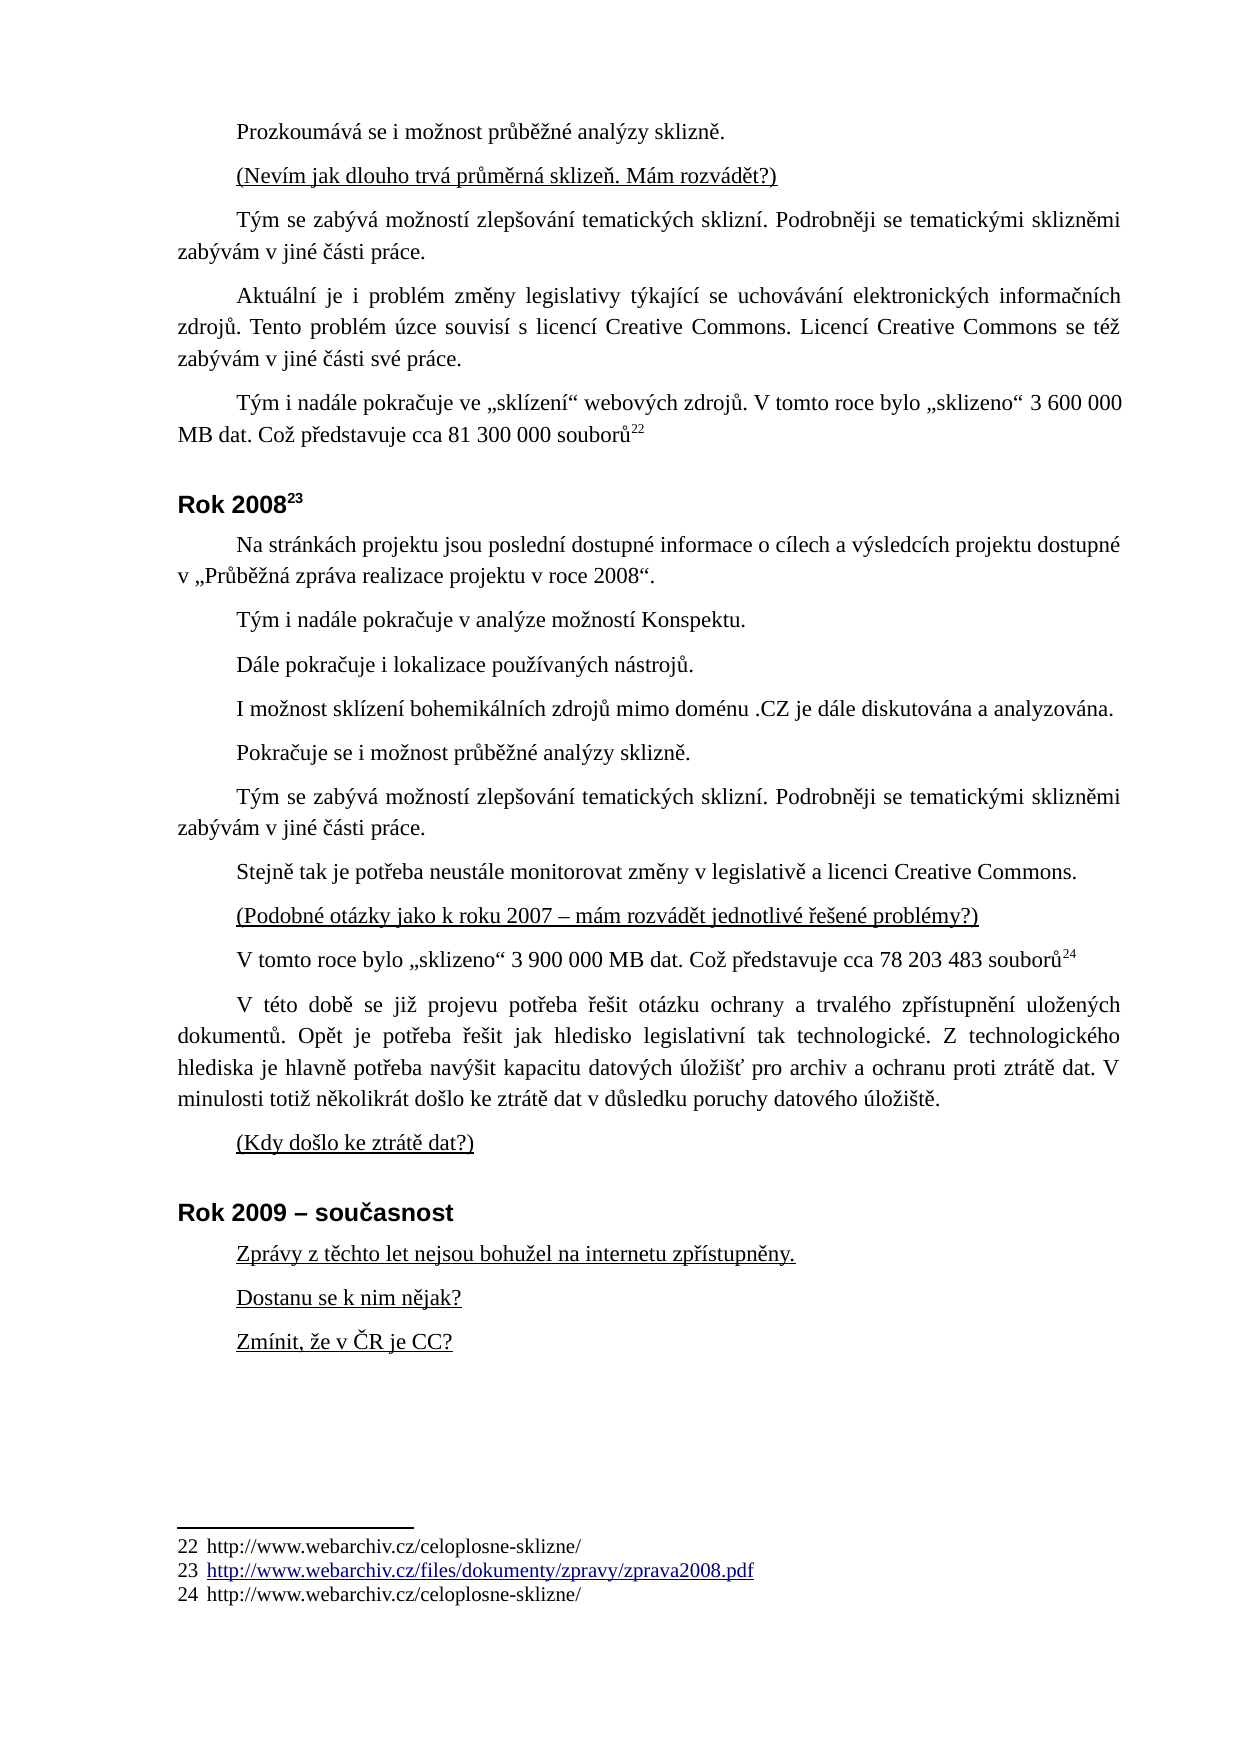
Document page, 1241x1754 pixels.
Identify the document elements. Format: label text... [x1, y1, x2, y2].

text Prozkoumává se i možnost průběžné analýzy sklizně. [177, 118, 1122, 144]
text Dostanu se k nim nějak? [177, 1284, 1122, 1310]
subtitle Rok 2009 – současnost [177, 1198, 1122, 1227]
text http://www.webarchiv.cz/celoplosne-sklizne/ [177, 1582, 1122, 1606]
text Aktuální je i problém změny legislativy týkající se uchovávání elektronických informačních zdrojů. Tento problém úzce souvisí s licencí Creative Commons. Licencí Creative Commons se též zabývám v jiné části své práce. [177, 282, 1122, 371]
text (Kdy došlo ke ztrátě dat?) [177, 1129, 1122, 1156]
text Tým se zabývá možností zlepšování tematických sklizní. Podrobněji se tematickými sklizněmi zabývám v jiné části práce. [177, 206, 1122, 264]
text Pokračuje se i možnost průběžné analýzy sklizně. [177, 739, 1122, 765]
text http://www.webarchiv.cz/files/dokumenty/zpravy/zprava2008.pdf [177, 1558, 1122, 1582]
text V této době se již projevu potřeba řešit otázku ochrany a trvalého zpřístupnění uložených dokumentů. Opět je potřeba řešit jak hledisko legislativní tak technologické. Z technologického hlediska je hlavně potřeba navýšit kapacitu datových úložišť pro archiv a ochranu proti ztrátě dat. V minulosti totiž několikrát došlo ke ztrátě dat v důsledku poruchy datového úložiště. [177, 991, 1122, 1112]
text (Podobné otázky jako k roku 2007 – mám rozvádět jednotlivé řešené problémy?) [177, 902, 1122, 929]
text I možnost sklízení bohemikálních zdrojů mimo doménu .CZ je dále diskutována a analyzována. [177, 695, 1122, 721]
text Tým i nadále pokračuje ve „sklízení“ webových zdrojů. V tomto roce bylo „sklizeno“ 3 600 000 MB dat. Což představuje cca 81 300 000 souborů [177, 389, 1122, 447]
text http://www.webarchiv.cz/celoplosne-sklizne/ [177, 1534, 1122, 1558]
text Stejně tak je potřeba neustále monitorovat změny v legislativě a licenci Creative Commons. [177, 858, 1122, 885]
text Tým se zabývá možností zlepšování tematických sklizní. Podrobněji se tematickými sklizněmi zabývám v jiné části práce. [177, 783, 1122, 841]
text Dále pokračuje i lokalizace používaných nástrojů. [177, 651, 1122, 677]
text (Nevím jak dlouho trvá průměrná sklizeň. Mám rozvádět?) [177, 162, 1122, 188]
text V tomto roce bylo „sklizeno“ 3 900 000 MB dat. Což představuje cca 78 203 483 souborů [177, 947, 1122, 973]
text Zprávy z těchto let nejsou bohužel na internetu zpřístupněny. [177, 1240, 1122, 1266]
text Tým i nadále pokračuje v analýze možností Konspektu. [177, 607, 1122, 633]
subtitle Rok 2008 [177, 490, 1122, 518]
text Zmínit, že v ČR je CC? [177, 1328, 1122, 1354]
text Na stránkách projektu jsou poslední dostupné informace o cílech a výsledcích projektu dostupné v „Průběžná zpráva realizace projektu v roce 2008“. [177, 531, 1122, 589]
